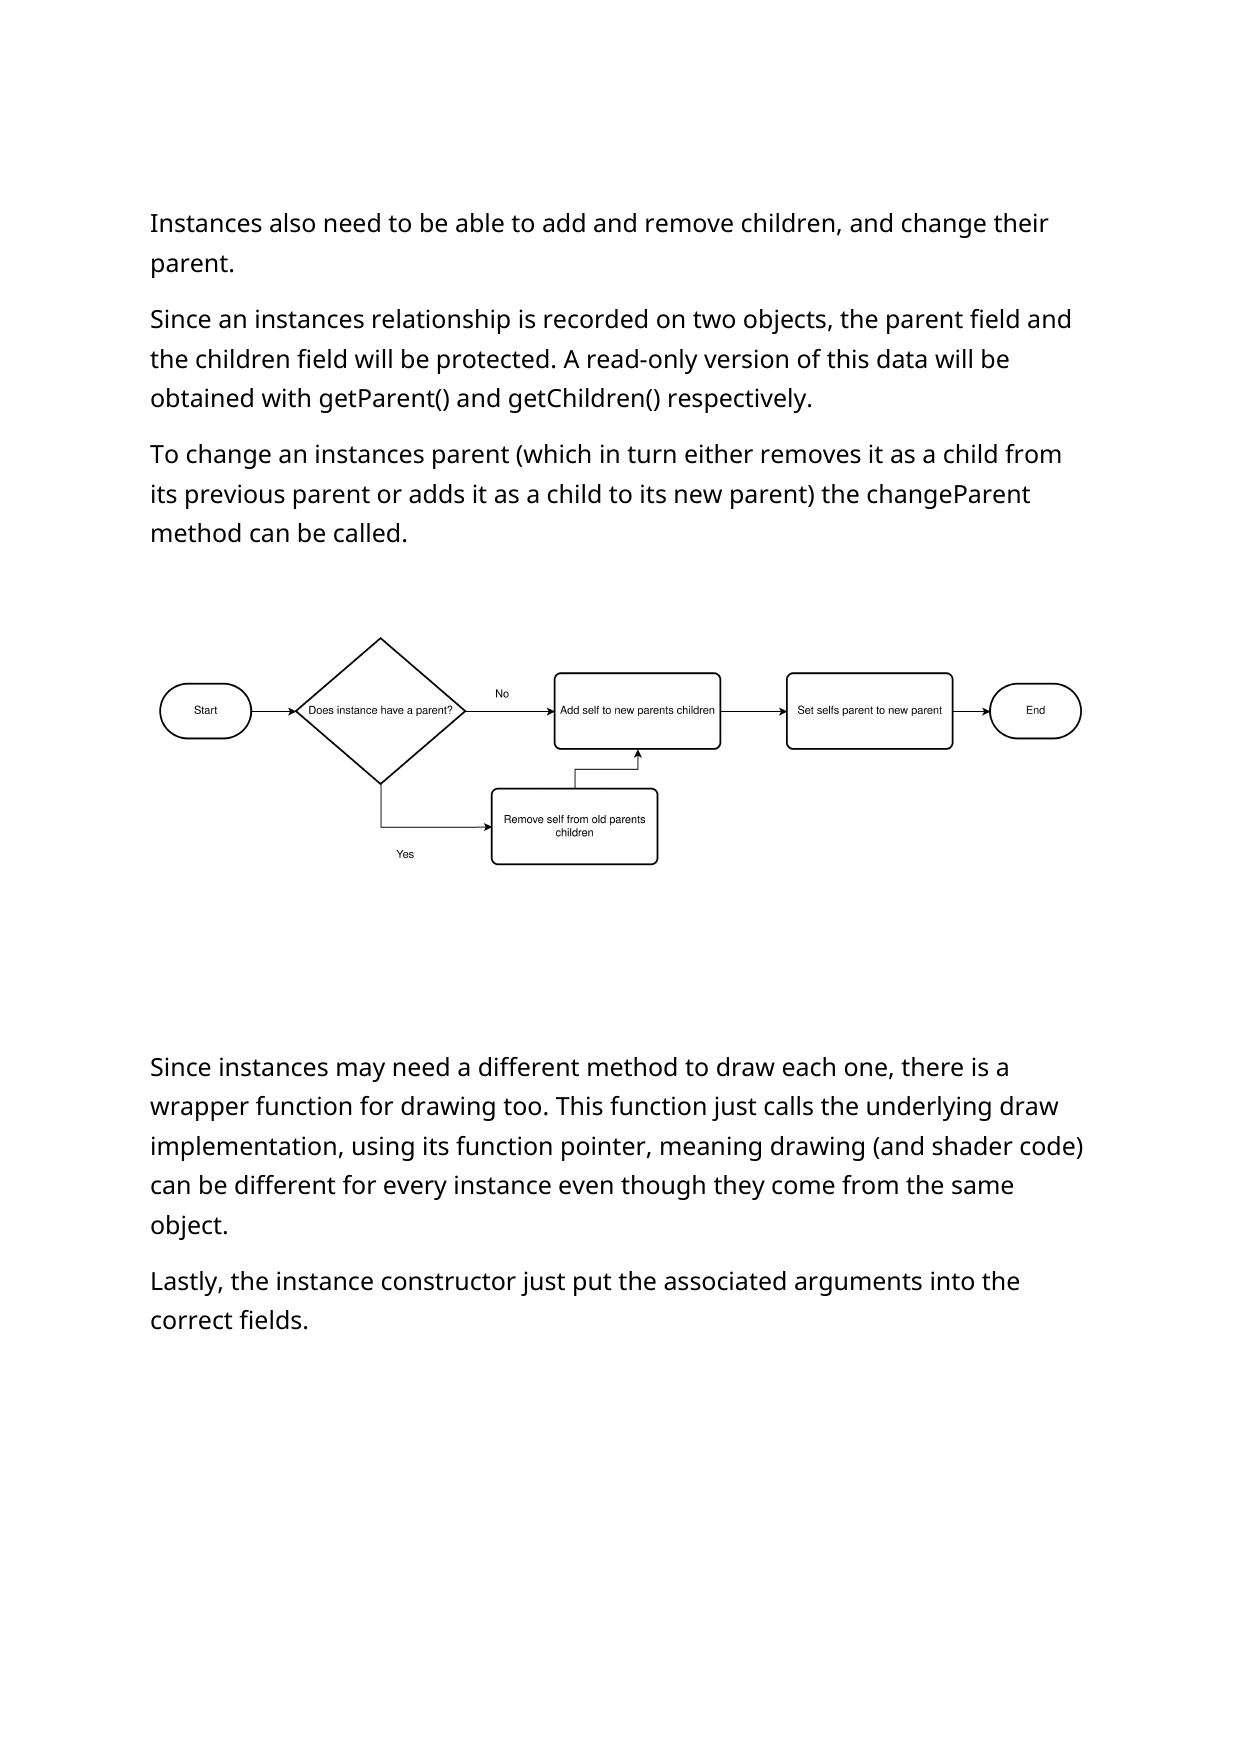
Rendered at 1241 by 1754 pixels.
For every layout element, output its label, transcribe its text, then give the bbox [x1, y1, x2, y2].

text Instances also need to be able to add and remove children, and change their parent. [150, 206, 1090, 280]
text Lastly, the instance constructor just put the associated arguments into the correct fields. [150, 1263, 1090, 1337]
text Since an instances relationship is recorded on two objects, the parent field and the children field will be protected. A read-only version of this data will be obtained with getParent() and getChildren() respectively. [150, 302, 1090, 415]
text To change an instances parent (which in turn either removes it as a child from its previous parent or adds it as a child to its new parent) the changeParent method can be called. [150, 437, 1090, 550]
picture [150, 628, 1091, 876]
text Since instances may need a different method to draw each one, there is a wrapper function for drawing too. This function just calls the underlying draw implementation, using its function pointer, meaning drawing (and shader code) can be different for every instance even though they come from the same object. [150, 1049, 1090, 1241]
